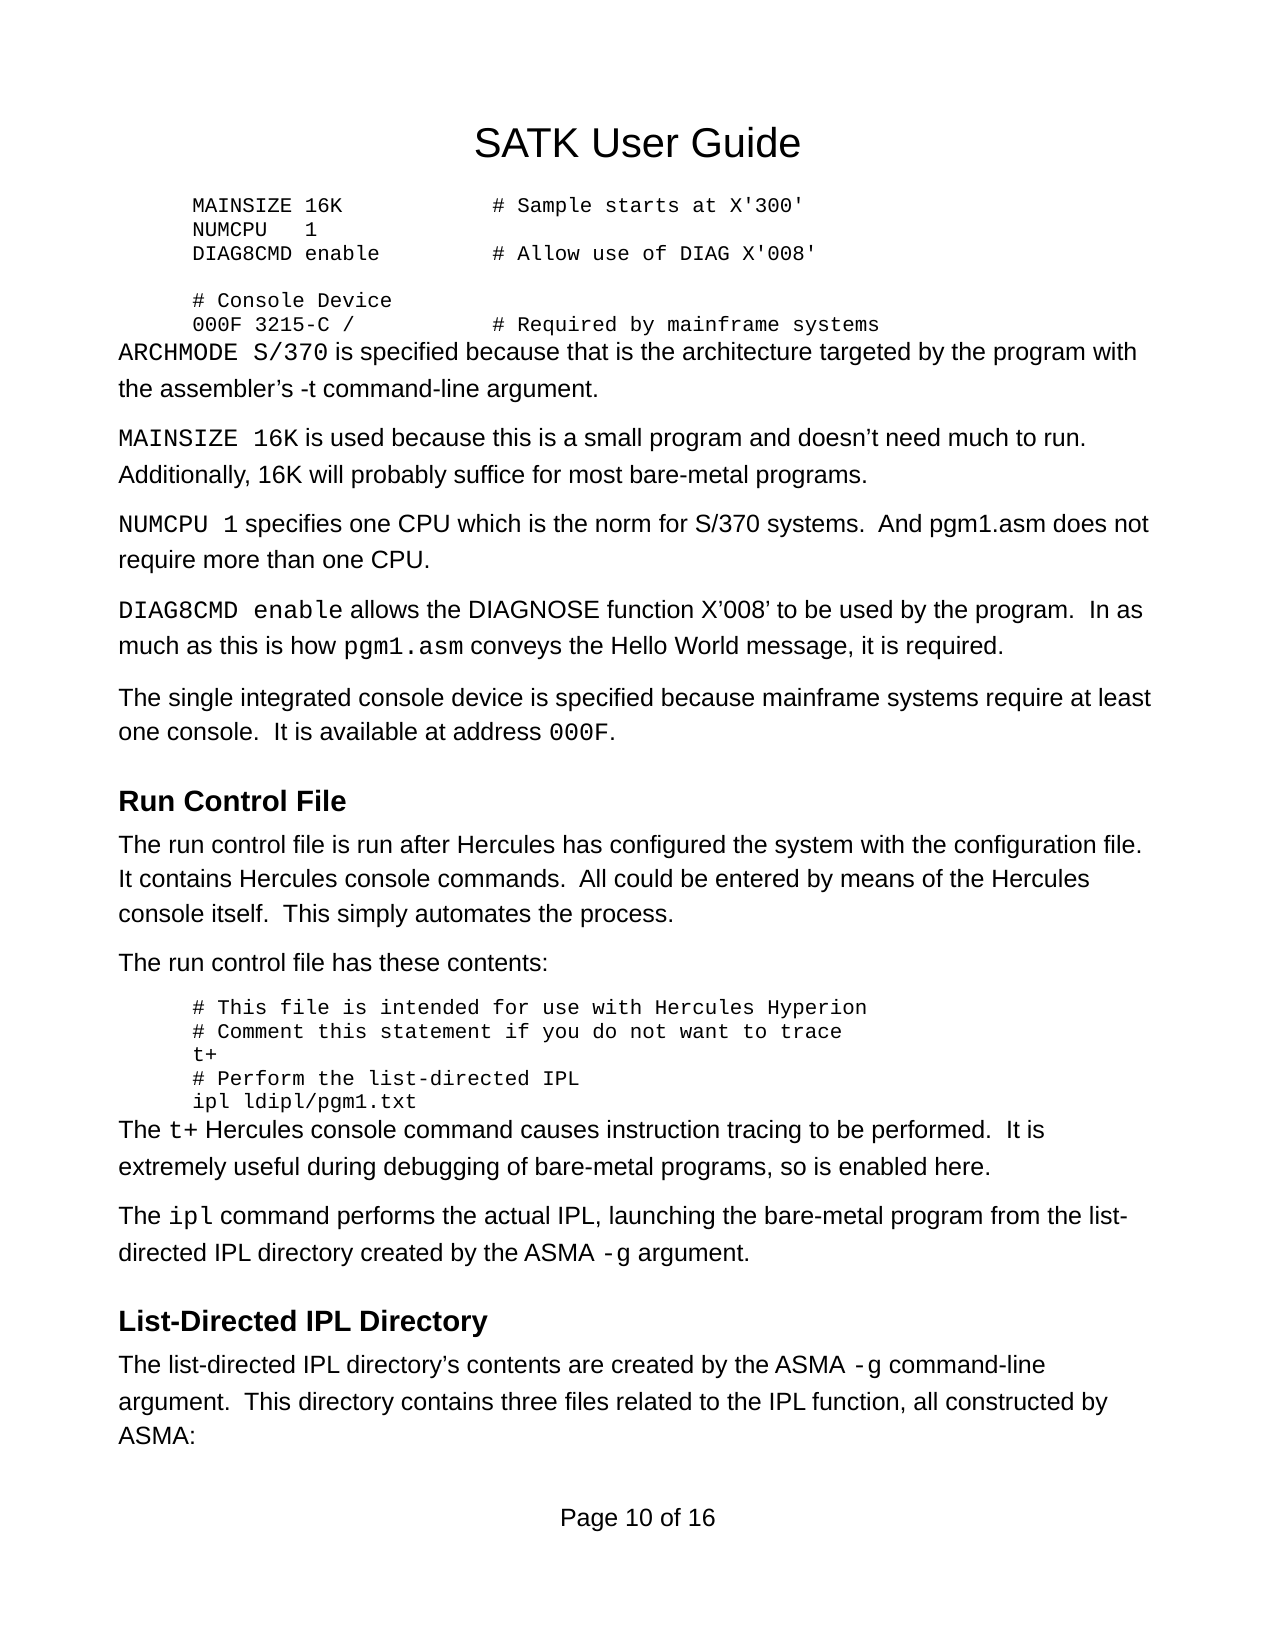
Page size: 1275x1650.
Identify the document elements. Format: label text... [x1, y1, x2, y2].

text DIAG8CMD enable allows the DIAGNOSE function X’008’ to be used by the program. In as much as this is how pgm1.asm conveys the Hello World message, it is required. [118, 594, 1157, 662]
text MAINSIZE 16K is used because this is a small program and doesn’t need much to run. Additionally, 16K will probably suffice for most bare-metal programs. [118, 423, 1157, 488]
text The run control file is run after Hercules has configured the system with the configuration file. It contains Hercules console commands. All could be entered by means of the Hercules console itself. This simply automates the process. [118, 830, 1157, 928]
text ARCHMODE S/370 is specified because that is the architecture targeted by the program with the assembler’s -t command-line argument. [118, 337, 1157, 403]
text The list-directed IPL directory’s contents are created by the ASMA -g command-line argument. This directory contains three files related to the IPL function, all constructed by ASMA: [118, 1350, 1157, 1450]
text The ipl command performs the actual IPL, launching the bare-metal program from the list-directed IPL directory created by the ASMA -g argument. [118, 1201, 1157, 1268]
subtitle List-Directed IPL Directory [118, 1304, 1157, 1338]
text DIAG8CMD enable # Allow use of DIAG X'008' [192, 243, 1157, 266]
text # Comment this statement if you do not want to trace [192, 1021, 1157, 1044]
text NUMCPU 1 [192, 219, 1157, 243]
text NUMCPU 1 specifies one CPU which is the norm for S/370 systems. And pgm1.asm does not require more than one CPU. [118, 509, 1157, 574]
text # Console Device [192, 290, 1157, 314]
text 000F 3215-C / # Required by mainframe systems [192, 314, 1157, 337]
text The run control file has these contents: [118, 948, 1157, 977]
text The single integrated console device is specified because mainframe systems require at least one console. It is available at address 000F. [118, 683, 1157, 748]
text The t+ Hercules console command causes instruction tracing to be performed. It is extremely useful during debugging of bare-metal programs, so is enabled here. [118, 1115, 1157, 1181]
text # Perform the list-directed IPL [192, 1068, 1157, 1092]
text ipl ldipl/pgm1.txt [192, 1092, 1157, 1115]
text t+ [192, 1044, 1157, 1068]
text # This file is intended for use with Hercules Hyperion [192, 997, 1157, 1021]
text MAINSIZE 16K # Sample starts at X'300' [192, 196, 1157, 219]
subtitle Run Control File [118, 784, 1157, 817]
